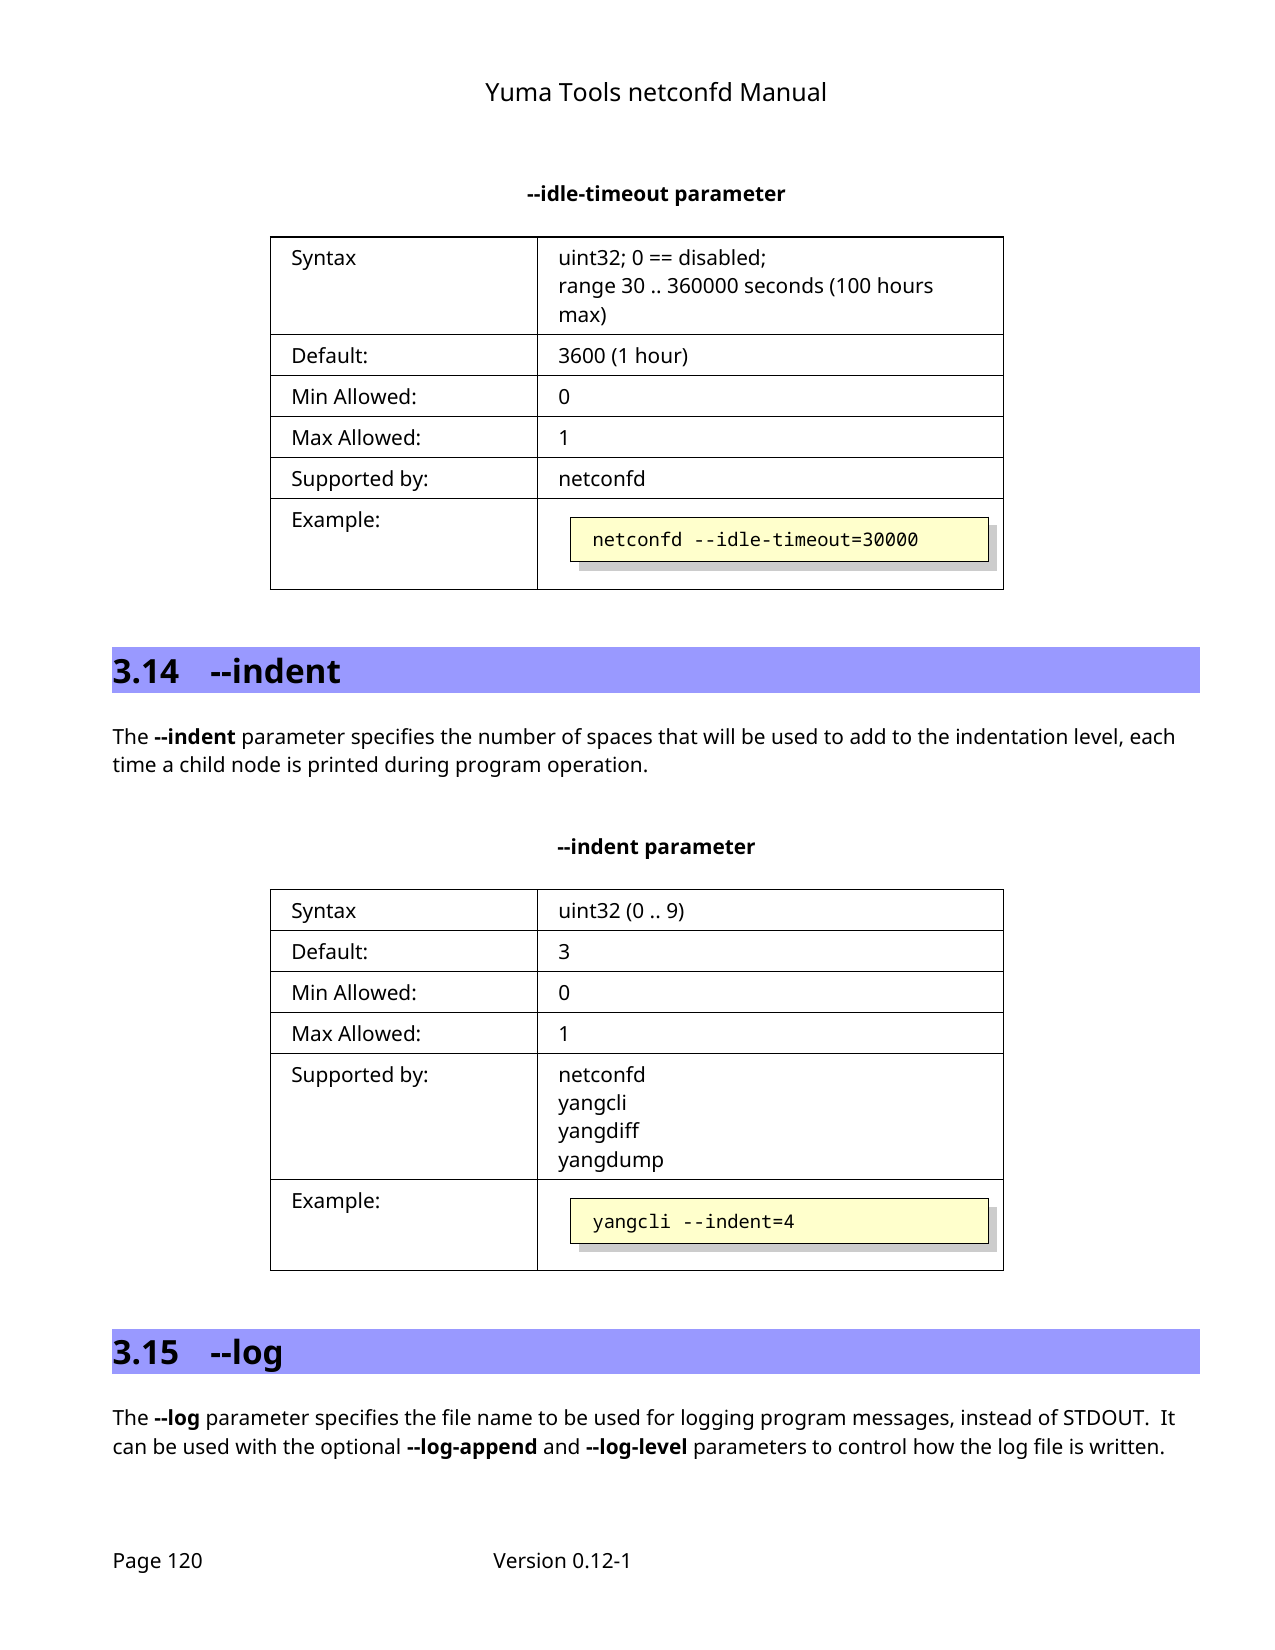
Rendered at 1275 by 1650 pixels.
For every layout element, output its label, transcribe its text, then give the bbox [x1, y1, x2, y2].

subtitle --indent parameter [127, 832, 1185, 861]
table_cell 1 [538, 417, 1003, 457]
table_cell Max Allowed: [271, 417, 537, 457]
table_cell netconfd --idle-timeout=30000 [538, 499, 1003, 589]
table_cell 3 [538, 931, 1003, 971]
table_cell 3600 (1 hour) [538, 335, 1003, 375]
table_header Syntax [271, 238, 537, 334]
table_header uint32 (0 .. 9) [538, 890, 1003, 930]
table_header Syntax [271, 890, 537, 930]
table_cell 1 [538, 1013, 1003, 1053]
table_cell Supported by: [271, 458, 537, 498]
table_cell yangcli --indent=4 [538, 1180, 1003, 1270]
table_cell 0 [538, 972, 1003, 1012]
subtitle --log [112, 1329, 1200, 1374]
table_cell Min Allowed: [271, 972, 537, 1012]
text The --indent parameter specifies the number of spaces that will be used to add to the indentation level, each time a child node is printed during program operation. [112, 722, 1200, 779]
table_cell Example: [271, 499, 537, 589]
table_cell Default: [271, 335, 537, 375]
table_header uint32; 0 == disabled; range 30 .. 360000 seconds (100 hours max) [538, 238, 1003, 334]
table_cell Default: [271, 931, 537, 971]
table_cell Max Allowed: [271, 1013, 537, 1053]
table_cell Min Allowed: [271, 376, 537, 416]
table_cell Supported by: [271, 1054, 537, 1179]
subtitle --idle-timeout parameter [127, 179, 1185, 208]
table_cell 0 [538, 376, 1003, 416]
table_cell netconfd [538, 458, 1003, 498]
text The --log parameter specifies the file name to be used for logging program messages, instead of STDOUT. It can be used with the optional --log-append and --log-level parameters to control how the log file is written. [112, 1403, 1200, 1460]
subtitle --indent [112, 647, 1200, 693]
table_cell netconfd yangcli yangdiff yangdump [538, 1054, 1003, 1179]
table_cell Example: [271, 1180, 537, 1270]
